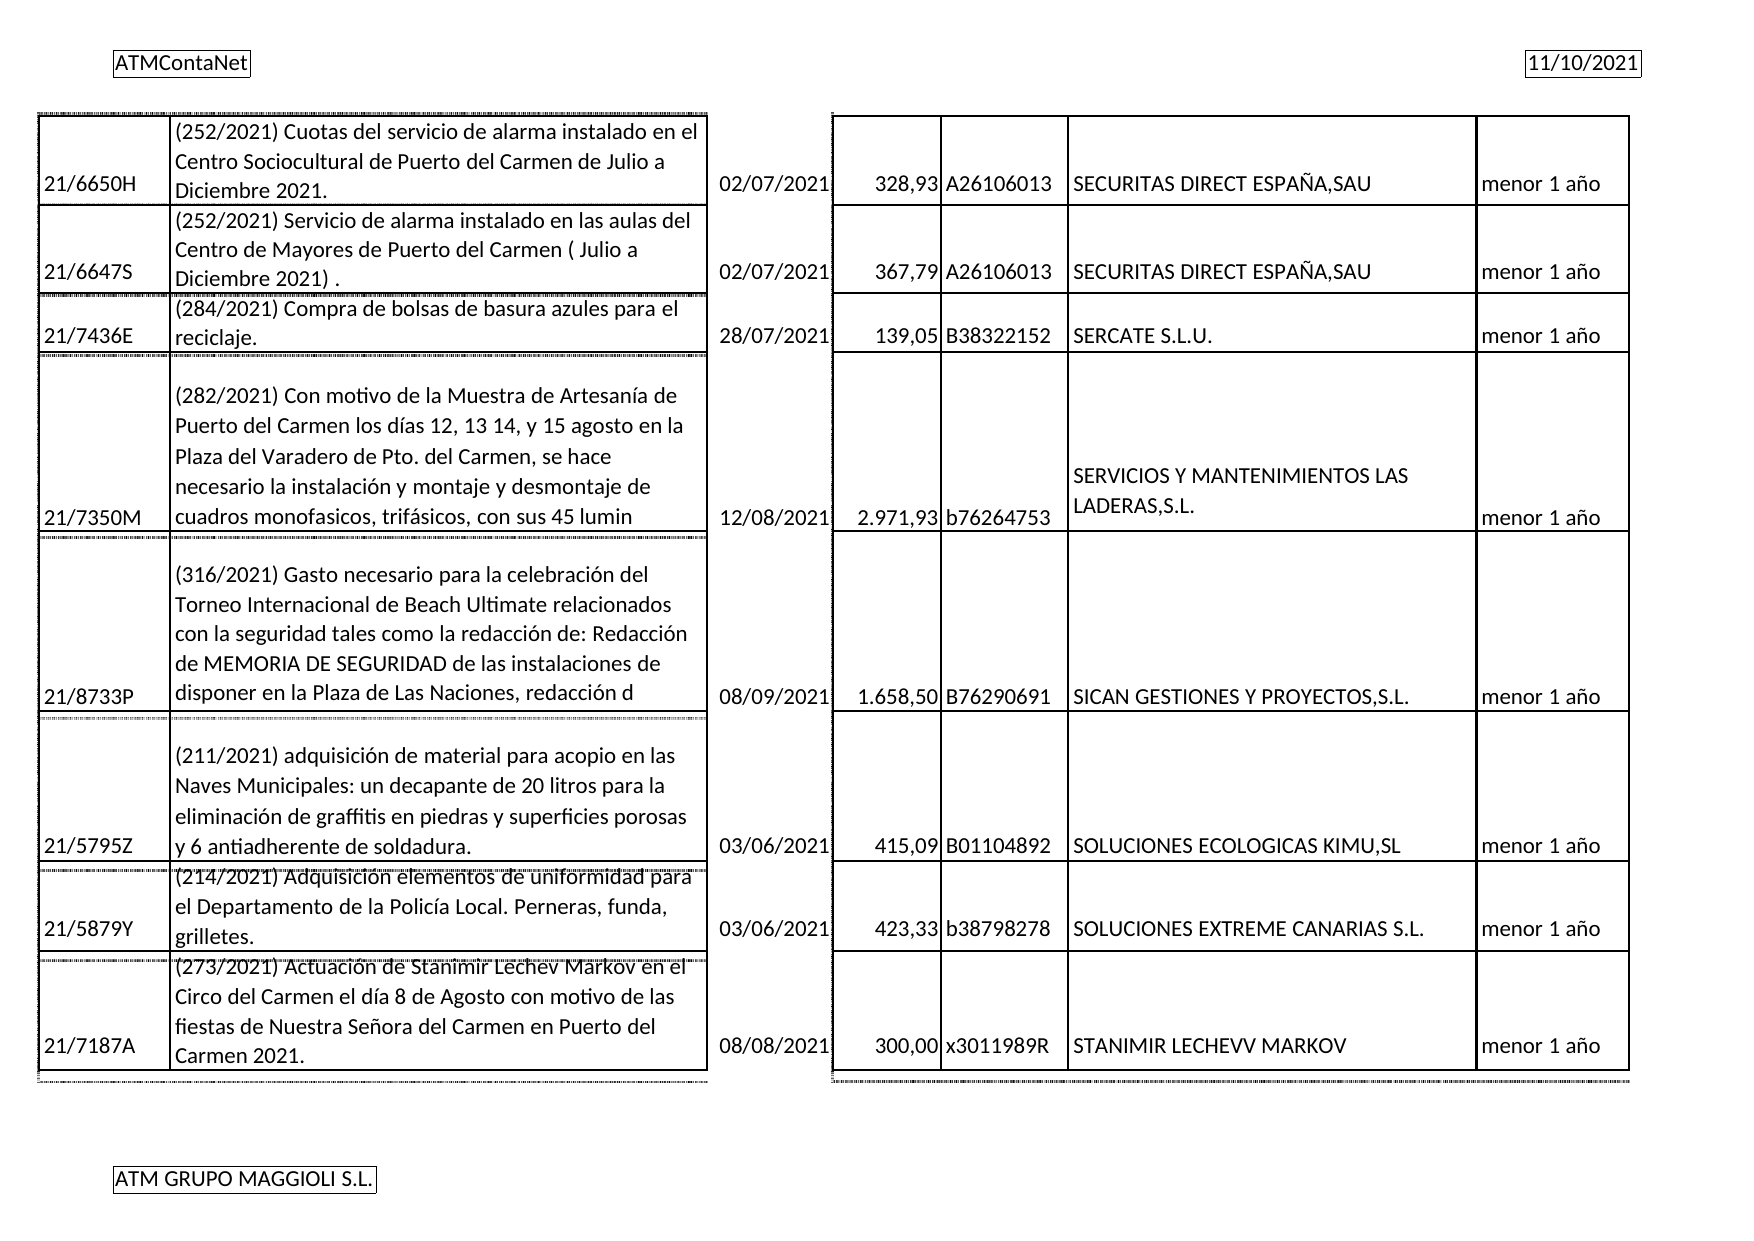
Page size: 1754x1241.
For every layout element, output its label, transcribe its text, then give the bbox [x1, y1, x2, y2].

table_header SECURITAS DIRECT ESPAÑA,SAU [1069, 117, 1475, 204]
table_cell 21/8733P [40, 539, 169, 710]
table_cell menor 1 año [1478, 206, 1628, 292]
table_cell menor 1 año [1478, 353, 1628, 530]
table_cell 08/09/2021 [708, 530, 831, 710]
table_header menor 1 año [1478, 117, 1628, 204]
table_cell 12/08/2021 [708, 351, 831, 530]
table_cell 21/5879Y [40, 872, 169, 950]
table_cell menor 1 año [1478, 862, 1628, 950]
table_cell B38322152 [942, 294, 1067, 351]
table_cell 21/7187A [40, 962, 169, 1069]
table_cell 2.971,93 [834, 353, 940, 530]
table_cell [40, 712, 169, 717]
table_cell b76264753 [942, 353, 1067, 530]
table_cell 03/06/2021 [708, 860, 831, 950]
table_cell 03/06/2021 [708, 710, 831, 860]
table_cell 28/07/2021 [708, 292, 831, 351]
table_cell menor 1 año [1478, 294, 1628, 351]
table_cell SERCATE S.L.U. [1069, 294, 1475, 351]
table_cell (284/2021) Compra de bolsas de basura azules para el reciclaje. [171, 297, 706, 351]
table_cell (282/2021) Con motivo de la Muestra de Artesanía de Puerto del Carmen los días 12, 13 14, y 15 agosto en la Plaza del Varadero de Pto. del Carmen, se hace necesario la instalación y montaje y desmontaje de cuadros monofasicos, trifásicos, con sus 45 lumin [171, 357, 706, 530]
table_cell [171, 952, 706, 959]
table_cell 1.658,50 [834, 532, 940, 710]
table_cell (214/2021) Adquisición elementos de uniformidad para el Departamento de la Policía Local. Perneras, funda, grilletes. [171, 872, 706, 950]
table_header A26106013 [942, 117, 1067, 204]
table_cell (273/2021) Actuación de Stanimir Lechev Markov en el Circo del Carmen el día 8 de Agosto con motivo de las fiestas de Nuestra Señora del Carmen en Puerto del Carmen 2021. [171, 962, 706, 1069]
table_cell 367,79 [834, 206, 940, 292]
table_cell 02/07/2021 [708, 204, 831, 292]
table_header 328,93 [834, 117, 940, 204]
table_cell SOLUCIONES ECOLOGICAS KIMU,SL [1069, 712, 1475, 860]
table_cell 08/08/2021 [708, 950, 831, 1069]
table_header 21/6650H [40, 117, 169, 203]
table_cell B01104892 [942, 712, 1067, 860]
table_cell menor 1 año [1478, 952, 1628, 1069]
table_cell menor 1 año [1478, 712, 1628, 860]
table_cell B76290691 [942, 532, 1067, 710]
table_cell 415,09 [834, 712, 940, 860]
table_cell b38798278 [942, 862, 1067, 950]
table_cell SICAN GESTIONES Y PROYECTOS,S.L. [1069, 532, 1475, 710]
table_cell 423,33 [834, 862, 940, 950]
table_cell x3011989R [942, 952, 1067, 1069]
table_cell 300,00 [834, 952, 940, 1069]
table_cell [171, 862, 706, 869]
table_cell 21/6647S [40, 206, 169, 292]
table_cell (316/2021) Gasto necesario para la celebración del Torneo Internacional de Beach Ultimate relacionados con la seguridad tales como la redacción de: Redacción de MEMORIA DE SEGURIDAD de las instalaciones de disponer en la Plaza de Las Naciones, redacción d [171, 539, 706, 710]
table_cell SECURITAS DIRECT ESPAÑA,SAU [1069, 206, 1475, 292]
table_cell 21/7436E [40, 297, 169, 351]
table_cell 21/7350M [40, 357, 169, 530]
table_cell (211/2021) adquisición de material para acopio en las Naves Municipales: un decapante de 20 litros para la eliminación de graffitis en piedras y superficies porosas y 6 antiadherente de soldadura. [171, 720, 706, 860]
table_cell 139,05 [834, 294, 940, 351]
table_cell SOLUCIONES EXTREME CANARIAS S.L. [1069, 862, 1475, 950]
table_cell [40, 532, 169, 536]
table_header (252/2021) Cuotas del servicio de alarma instalado en el Centro Sociocultural de Puerto del Carmen de Julio a Diciembre 2021. [171, 117, 706, 203]
table_cell 21/5795Z [40, 720, 169, 860]
table_cell [40, 952, 169, 959]
table_header 02/07/2021 [708, 115, 831, 204]
table_cell menor 1 año [1478, 532, 1628, 710]
table_cell [40, 862, 169, 869]
table_cell SERVICIOS Y MANTENIMIENTOS LAS LADERAS,S.L. [1069, 353, 1475, 530]
table_cell STANIMIR LECHEVV MARKOV [1069, 952, 1475, 1069]
table_cell A26106013 [942, 206, 1067, 292]
table_cell (252/2021) Servicio de alarma instalado en las aulas del Centro de Mayores de Puerto del Carmen ( Julio a Diciembre 2021) . [171, 206, 706, 292]
